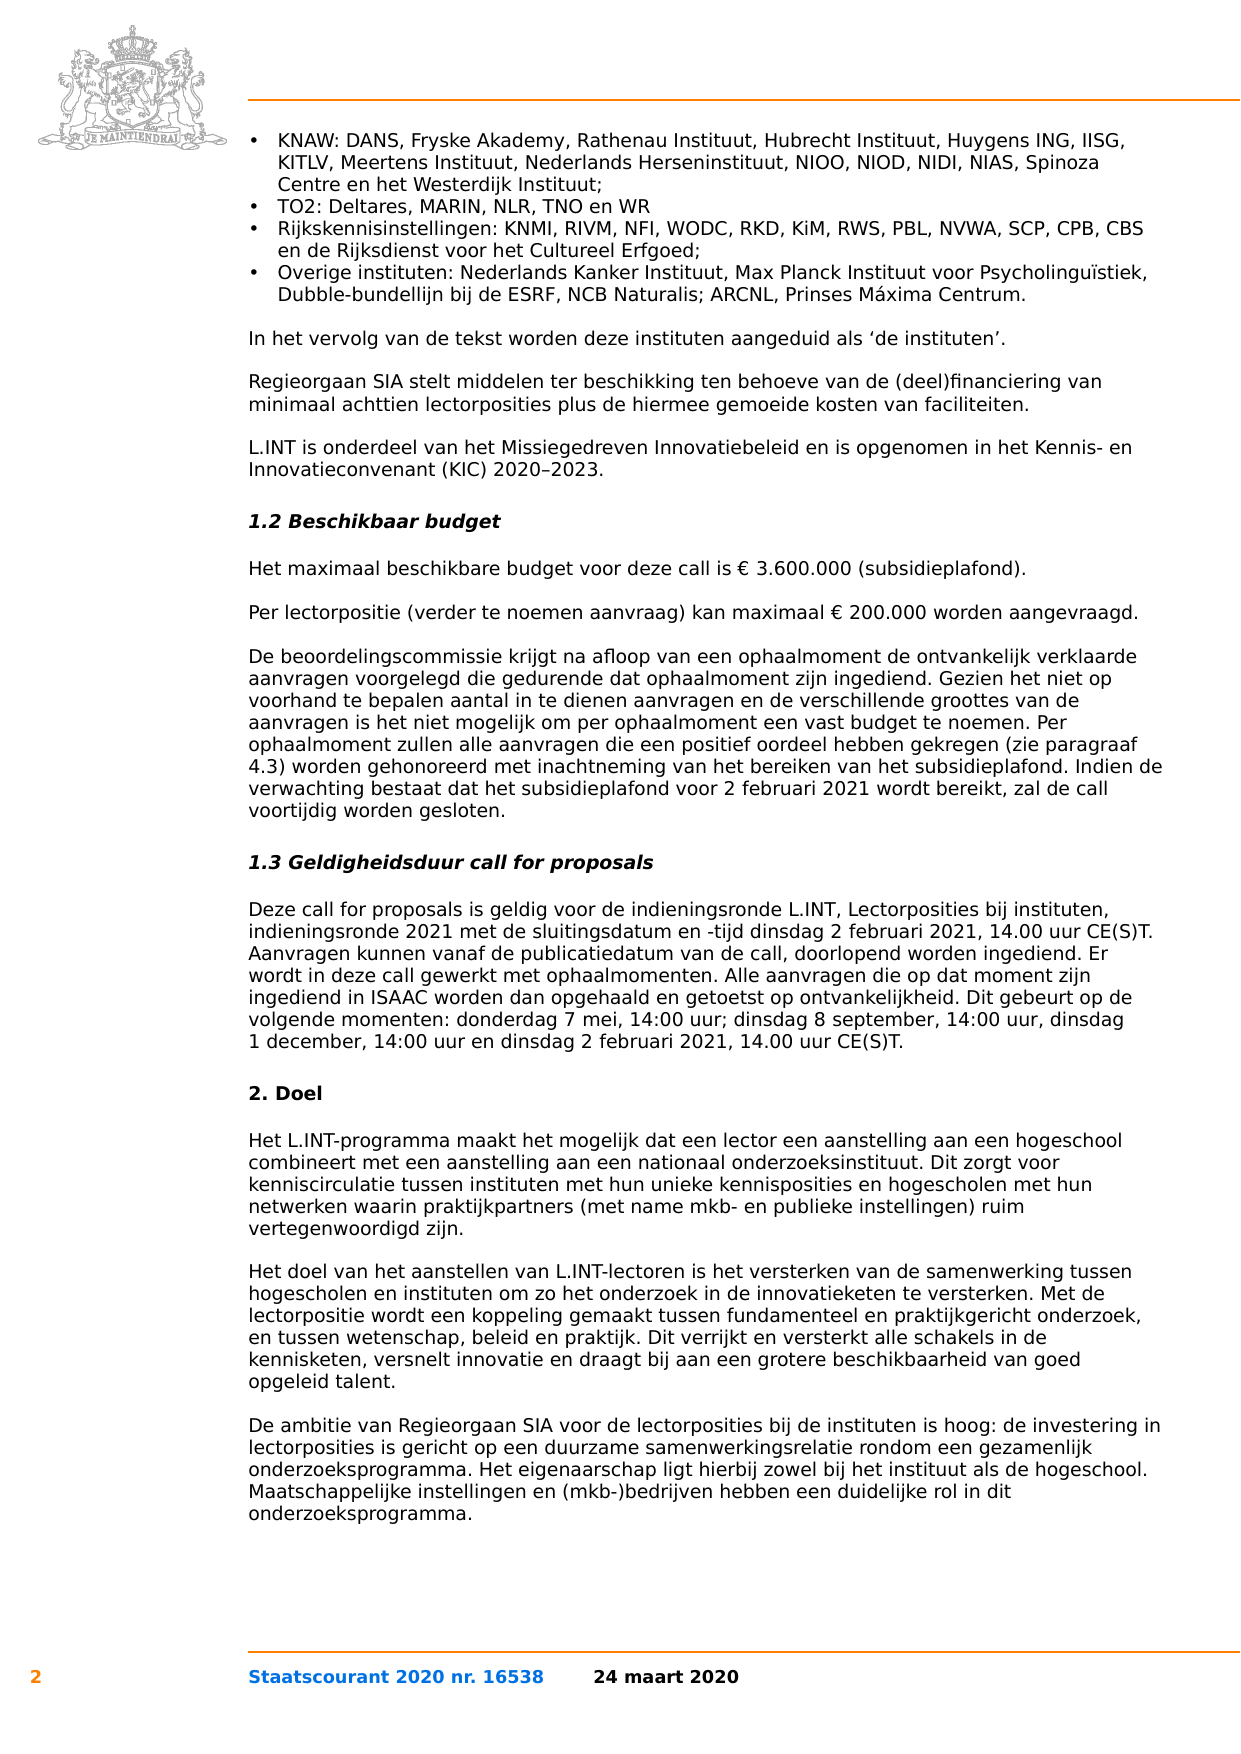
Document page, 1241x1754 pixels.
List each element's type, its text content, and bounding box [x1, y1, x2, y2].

subtitle 2. Doel [248, 1083, 1163, 1104]
text Per lectorpositie (verder te noemen aanvraag) kan maximaal € 200.000 worden aangevraagd. [248, 602, 1163, 624]
subtitle 1.2 Beschikbaar budget [248, 511, 1163, 533]
text Het maximaal beschikbare budget voor deze call is € 3.600.000 (subsidieplafond). [248, 558, 1163, 580]
text • Rijkskennisinstellingen: KNMI, RIVM, NFI, WODC, RKD, KiM, RWS, PBL, NVWA, SCP, CPB, CBS en de Rijksdienst voor het Cultureel Erfgoed; [248, 218, 1163, 262]
text De ambitie van Regieorgaan SIA voor de lectorposities bij de instituten is hoog: de investering in lectorposities is gericht op een duurzame samenwerkingsrelatie rondom een gezamenlijk onderzoeksprogramma. Het eigenaarschap ligt hierbij zowel bij het instituut als de hogeschool. [248, 1415, 1163, 1481]
text Het doel van het aanstellen van L.INT-lectoren is het versterken van de samenwerking tussen hogescholen en instituten om zo het onderzoek in de innovatieketen te versterken. Met de lectorpositie wordt een koppeling gemaakt tussen fundamenteel en praktijkgericht onderzoek, en tussen wetenschap, beleid en praktijk. Dit verrijkt en versterkt alle schakels in de kennisketen, versnelt innovatie en draagt bij aan een grotere beschikbaarheid van goed opgeleid talent. [248, 1261, 1163, 1393]
text Maatschappelijke instellingen en (mkb-)bedrijven hebben een duidelijke rol in dit onderzoeksprogramma. [248, 1481, 1163, 1525]
text • TO2: Deltares, MARIN, NLR, TNO en WR [248, 196, 1163, 218]
subtitle 1.3 Geldigheidsduur call for proposals [248, 852, 1163, 874]
text • KNAW: DANS, Fryske Akademy, Rathenau Instituut, Hubrecht Instituut, Huygens ING, IISG, KITLV, Meertens Instituut, Nederlands Herseninstituut, NIOO, NIOD, NIDI, NIAS, Spinoza Centre en het Westerdijk Instituut; [248, 130, 1163, 196]
text Aanvragen kunnen vanaf de publicatiedatum van de call, doorlopend worden ingediend. Er wordt in deze call gewerkt met ophaalmomenten. Alle aanvragen die op dat moment zijn ingediend in ISAAC worden dan opgehaald en getoetst op ontvankelijkheid. Dit gebeurt op de volgende momenten: donderdag 7 mei, 14:00 uur; dinsdag 8 september, 14:00 uur, dinsdag 1 december, 14:00 uur en dinsdag 2 februari 2021, 14.00 uur CE(S)T. [248, 943, 1163, 1053]
text Regieorgaan SIA stelt middelen ter beschikking ten behoeve van de (deel)financiering van minimaal achttien lectorposities plus de hiermee gemoeide kosten van faciliteiten. [248, 371, 1163, 415]
text • Overige instituten: Nederlands Kanker Instituut, Max Planck Instituut voor Psycholinguïstiek, Dubble-bundellijn bij de ESRF, NCB Naturalis; ARCNL, Prinses Máxima Centrum. [248, 262, 1163, 306]
text L.INT is onderdeel van het Missiegedreven Innovatiebeleid en is opgenomen in het Kennis- en Innovatieconvenant (KIC) 2020–2023. [248, 437, 1163, 481]
text Deze call for proposals is geldig voor de indieningsronde L.INT, Lectorposities bij instituten, indieningsronde 2021 met de sluitingsdatum en -tijd dinsdag 2 februari 2021, 14.00 uur CE(S)T. [248, 899, 1163, 943]
picture [38, 25, 227, 150]
text De beoordelingscommissie krijgt na afloop van een ophaalmoment de ontvankelijk verklaarde aanvragen voorgelegd die gedurende dat ophaalmoment zijn ingediend. Gezien het niet op voorhand te bepalen aantal in te dienen aanvragen en de verschillende groottes van de aanvragen is het niet mogelijk om per ophaalmoment een vast budget te noemen. Per ophaalmoment zullen alle aanvragen die een positief oordeel hebben gekregen (zie paragraaf 4.3) worden gehonoreerd met inachtneming van het bereiken van het subsidieplafond. Indien de verwachting bestaat dat het subsidieplafond voor 2 februari 2021 wordt bereikt, zal de call voortijdig worden gesloten. [248, 646, 1163, 822]
text Het L.INT-programma maakt het mogelijk dat een lector een aanstelling aan een hogeschool combineert met een aanstelling aan een nationaal onderzoeksinstituut. Dit zorgt voor kenniscirculatie tussen instituten met hun unieke kennisposities en hogescholen met hun netwerken waarin praktijkpartners (met name mkb- en publieke instellingen) ruim vertegenwoordigd zijn. [248, 1129, 1163, 1239]
text In het vervolg van de tekst worden deze instituten aangeduid als ‘de instituten’. [248, 328, 1163, 349]
